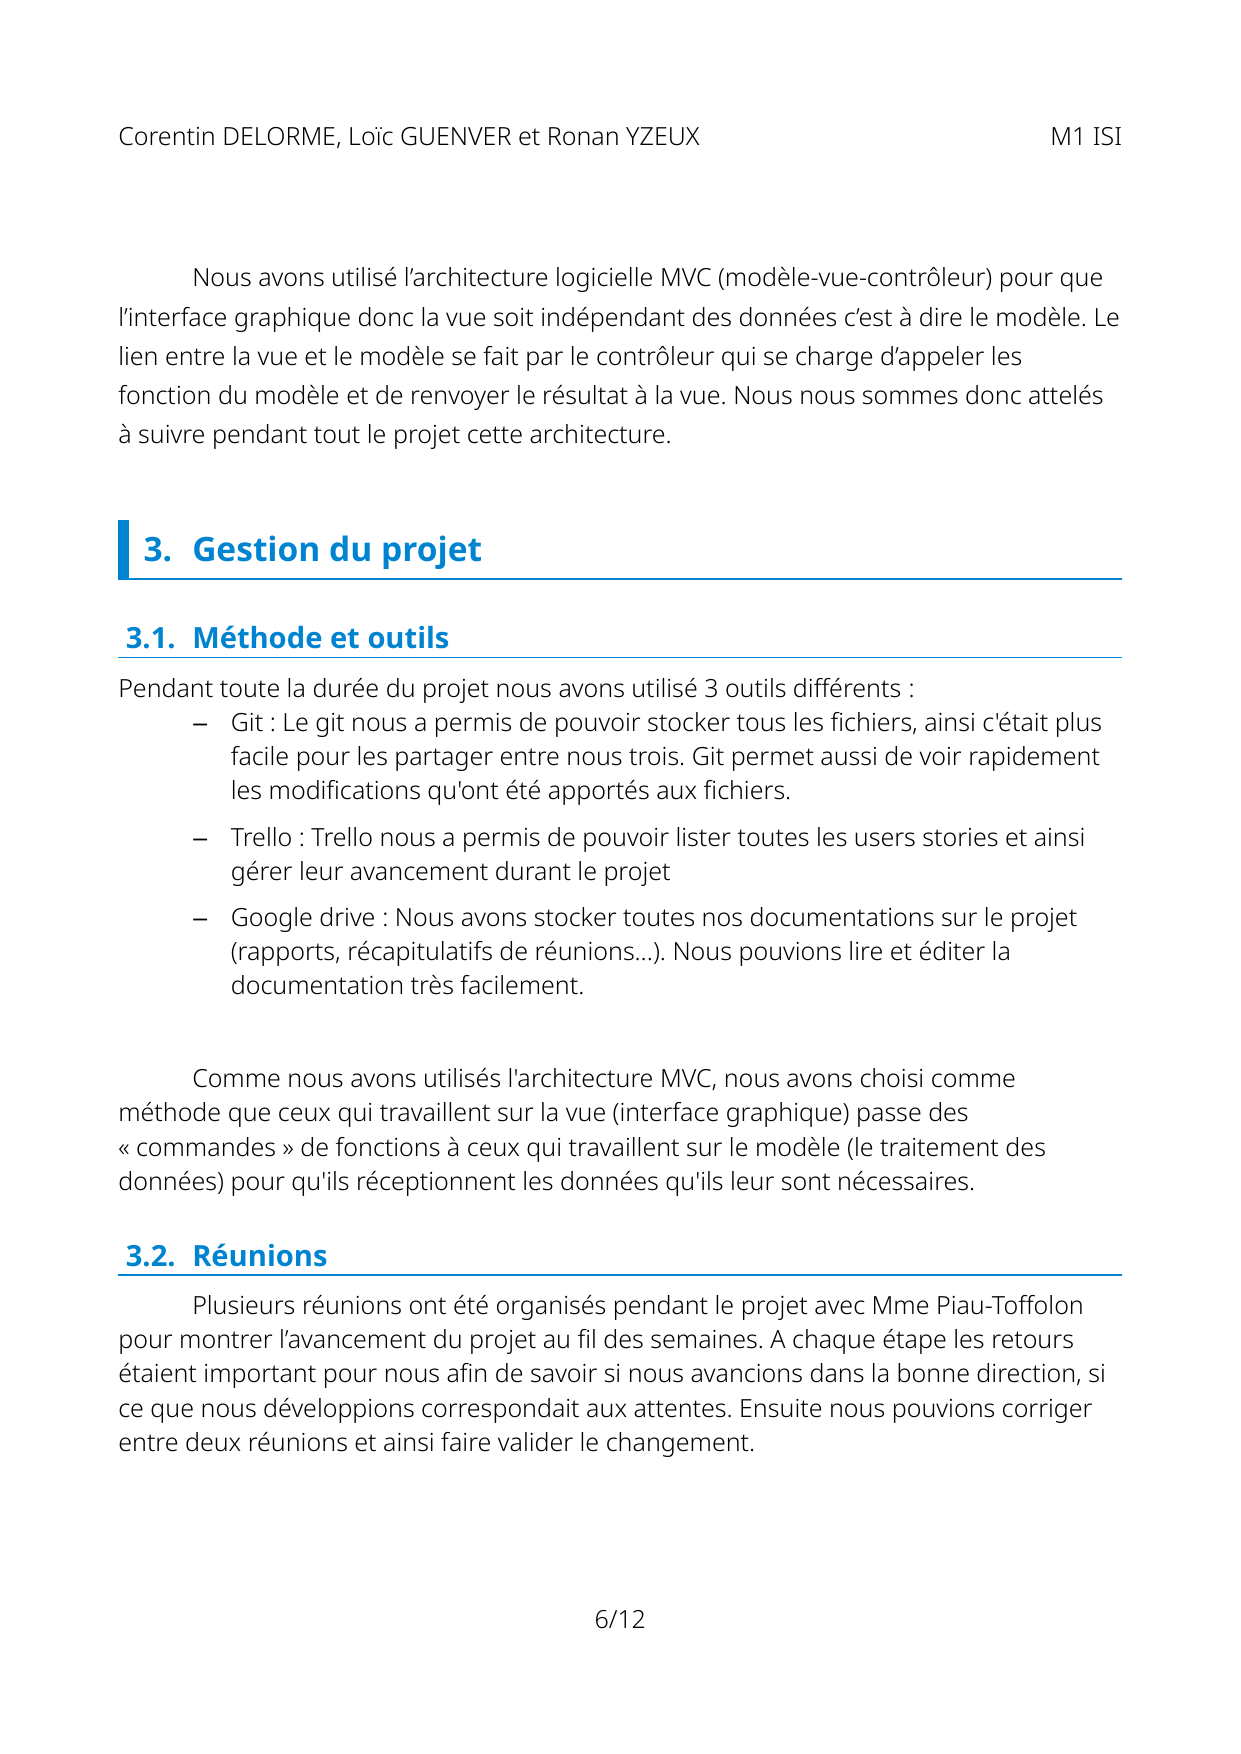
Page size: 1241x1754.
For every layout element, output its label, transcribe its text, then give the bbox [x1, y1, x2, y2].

subtitle Gestion du projet [129, 520, 1122, 578]
list Google drive : Nous avons stocker toutes nos documentations sur le projet (rapports, récapitulatifs de réunions...). Nous pouvions lire et éditer la documentation très facilement. [193, 900, 1122, 1002]
text Comme nous avons utilisés l'architecture MVC, nous avons choisi comme méthode que ceux qui travaillent sur la vue (interface graphique) passe des « commandes » de fonctions à ceux qui travaillent sur le modèle (le traitement des données) pour qu'ils réceptionnent les données qu'ils leur sont nécessaires. [118, 1061, 1122, 1197]
text Plusieurs réunions ont été organisés pendant le projet avec Mme Piau-Toffolon pour montrer l’avancement du projet au fil des semaines. A chaque étape les retours étaient important pour nous afin de savoir si nous avancions dans la bonne direction, si ce que nous développions correspondait aux attentes. Ensuite nous pouvions corriger entre deux réunions et ainsi faire valider le changement. [118, 1288, 1122, 1458]
list Trello : Trello nous a permis de pouvoir lister toutes les users stories et ainsi gérer leur avancement durant le projet [193, 819, 1122, 887]
list Git : Le git nous a permis de pouvoir stocker tous les fichiers, ainsi c'était plus facile pour les partager entre nous trois. Git permet aussi de voir rapidement les modifications qu'ont été apportés aux fichiers. [193, 704, 1122, 807]
subtitle Méthode et outils [118, 617, 1122, 657]
text Pendant toute la durée du projet nous avons utilisé 3 outils différents : [118, 670, 1122, 704]
text Nous avons utilisé l’architecture logicielle MVC (modèle-vue-contrôleur) pour que l’interface graphique donc la vue soit indépendant des données c’est à dire le modèle. Le lien entre la vue et le modèle se fait par le contrôleur qui se charge d’appeler les fonction du modèle et de renvoyer le résultat à la vue. Nous nous sommes donc attelés à suivre pendant tout le projet cette architecture. [118, 260, 1122, 451]
subtitle Réunions [118, 1235, 1122, 1274]
